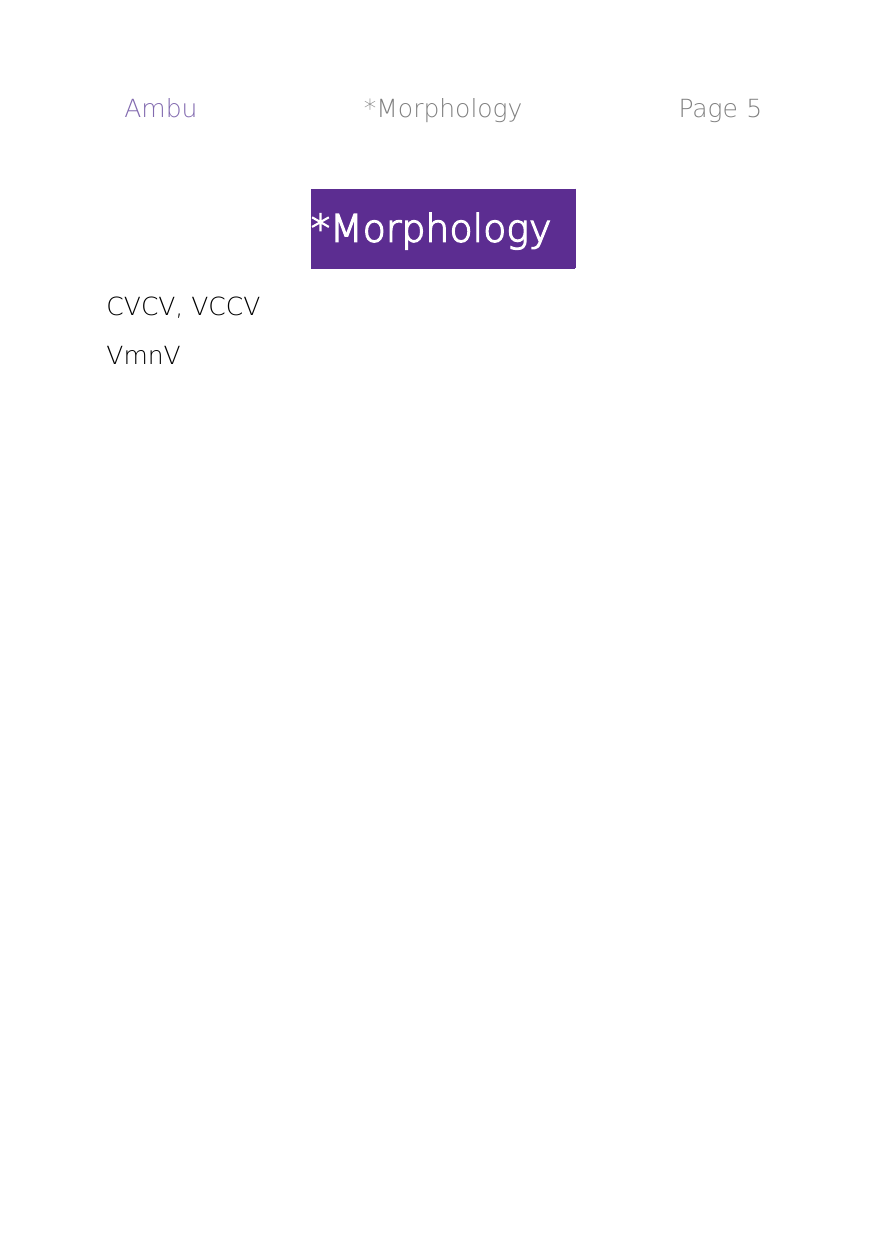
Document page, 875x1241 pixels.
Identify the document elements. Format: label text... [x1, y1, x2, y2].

subtitle [576, 188, 779, 268]
subtitle *Morphology [106, 188, 575, 268]
text VmnV [106, 342, 779, 371]
text CVCV, VCCV [106, 292, 779, 321]
